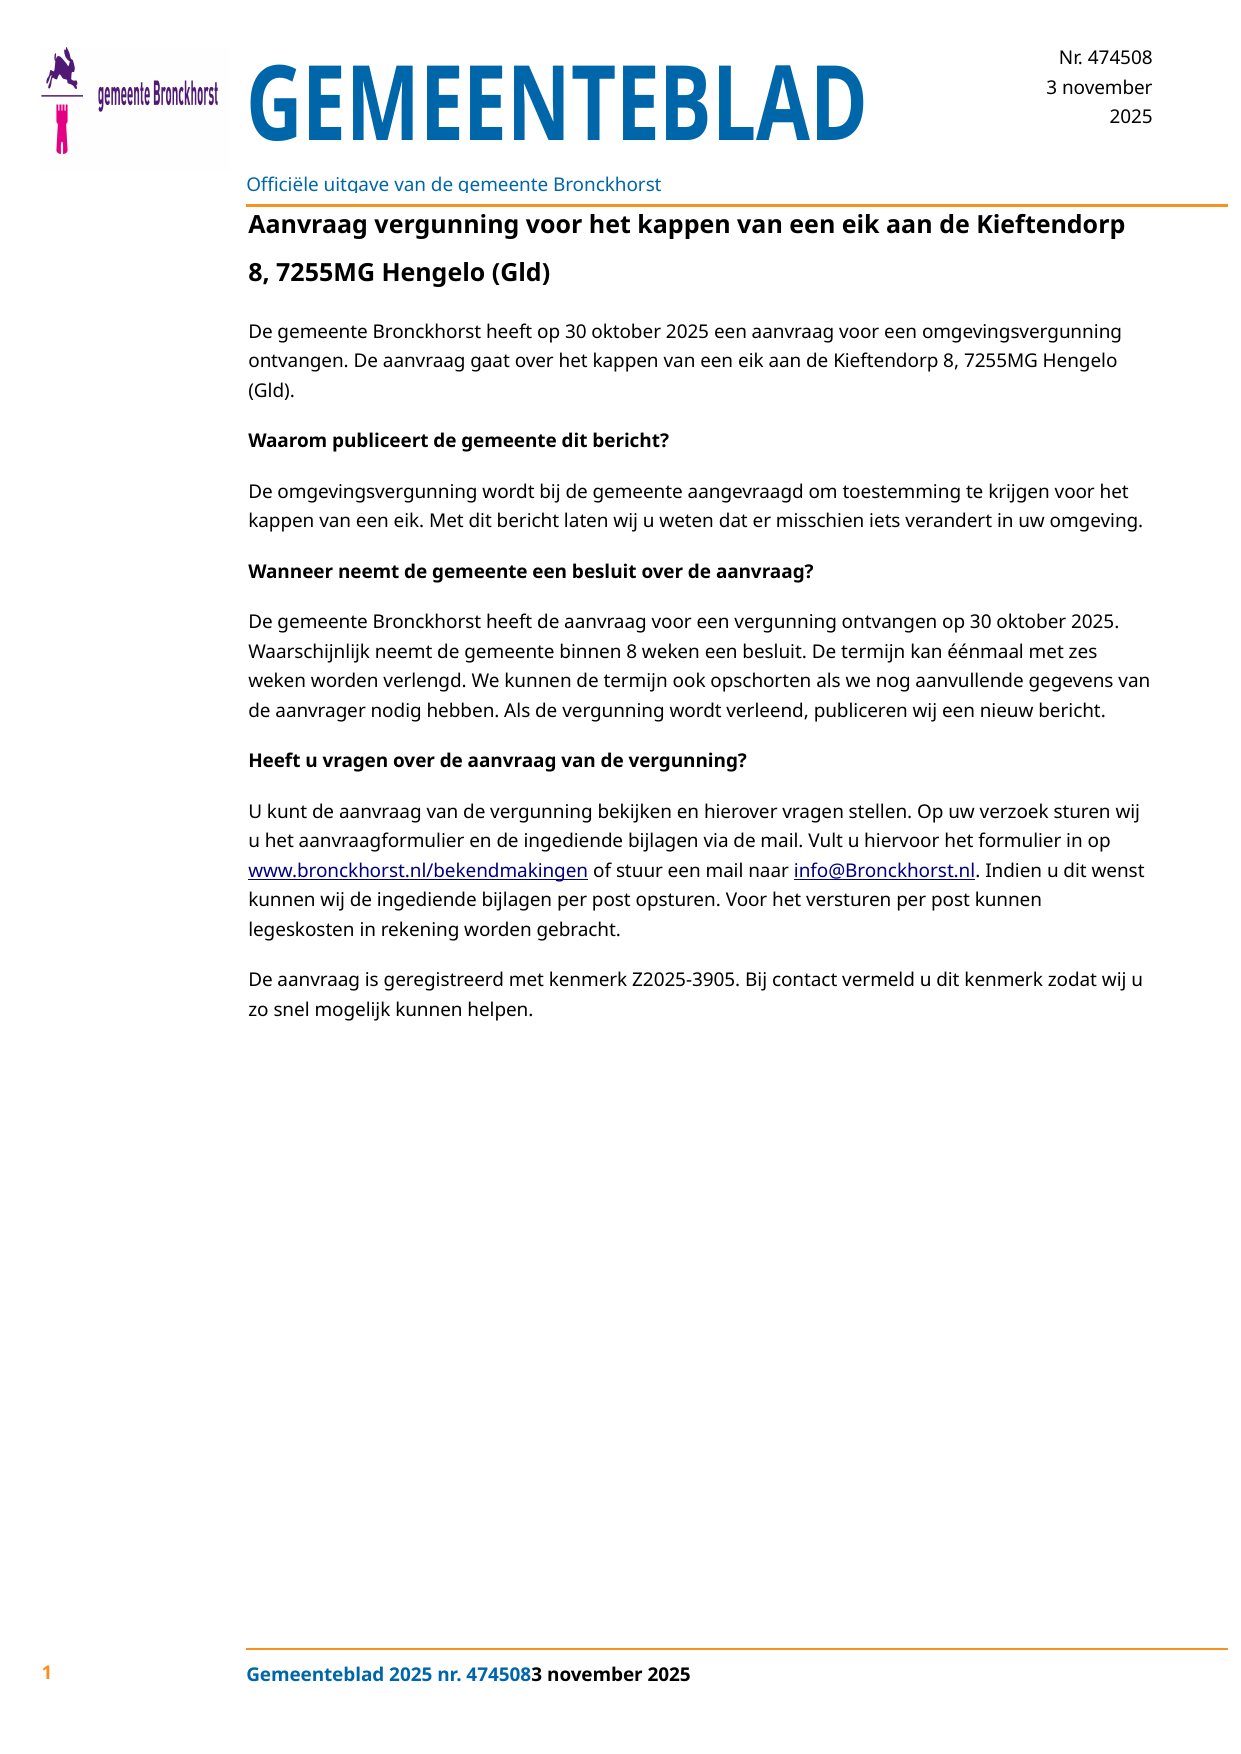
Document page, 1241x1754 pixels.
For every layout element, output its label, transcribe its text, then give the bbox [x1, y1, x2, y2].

text Heeft u vragen over de aanvraag van de vergunning? [248, 747, 1152, 773]
text Wanneer neemt de gemeente een besluit over de aanvraag? [248, 558, 1152, 584]
text Waarom publiceert de gemeente dit bericht? [248, 427, 1152, 453]
text Aanvraag vergunning voor het kappen van een eik aan de Kieftendorp 8, 7255MG Hengelo (Gld) [248, 207, 1152, 288]
text De aanvraag is geregistreerd met kenmerk Z2025-3905. Bij contact vermeld u dit kenmerk zodat wij u zo snel mogelijk kunnen helpen. [248, 967, 1152, 1022]
text De gemeente Bronckhorst heeft de aanvraag voor een vergunning ontvangen op 30 oktober 2025. Waarschijnlijk neemt de gemeente binnen 8 weken een besluit. De termijn kan éénmaal met zes weken worden verlengd. We kunnen de termijn ook opschorten als we nog aanvullende gegevens van de aanvrager nodig hebben. Als de vergunning wordt verleend, publiceren wij een nieuw bericht. [248, 608, 1152, 723]
text De gemeente Bronckhorst heeft op 30 oktober 2025 een aanvraag voor een omgevingsvergunning ontvangen. De aanvraag gaat over het kappen van een eik aan de Kieftendorp 8, 7255MG Hengelo (Gld). [248, 318, 1152, 403]
picture [41, 47, 231, 172]
text De omgevingsvergunning wordt bij de gemeente aangevraagd om toestemming te krijgen voor het kappen van een eik. Met dit bericht laten wij u weten dat er misschien iets verandert in uw omgeving. [248, 478, 1152, 533]
text U kunt de aanvraag van de vergunning bekijken en hierover vragen stellen. Op uw verzoek sturen wij u het aanvraagformulier en de ingediende bijlagen via de mail. Vult u hiervoor het formulier in op www.bronckhorst.nl/bekendmakingen of stuur een mail naar info@Bronckhorst.nl. Indien u dit wenst kunnen wij de ingediende bijlagen per post opsturen. Voor het versturen per post kunnen legeskosten in rekening worden gebracht. [248, 798, 1152, 942]
